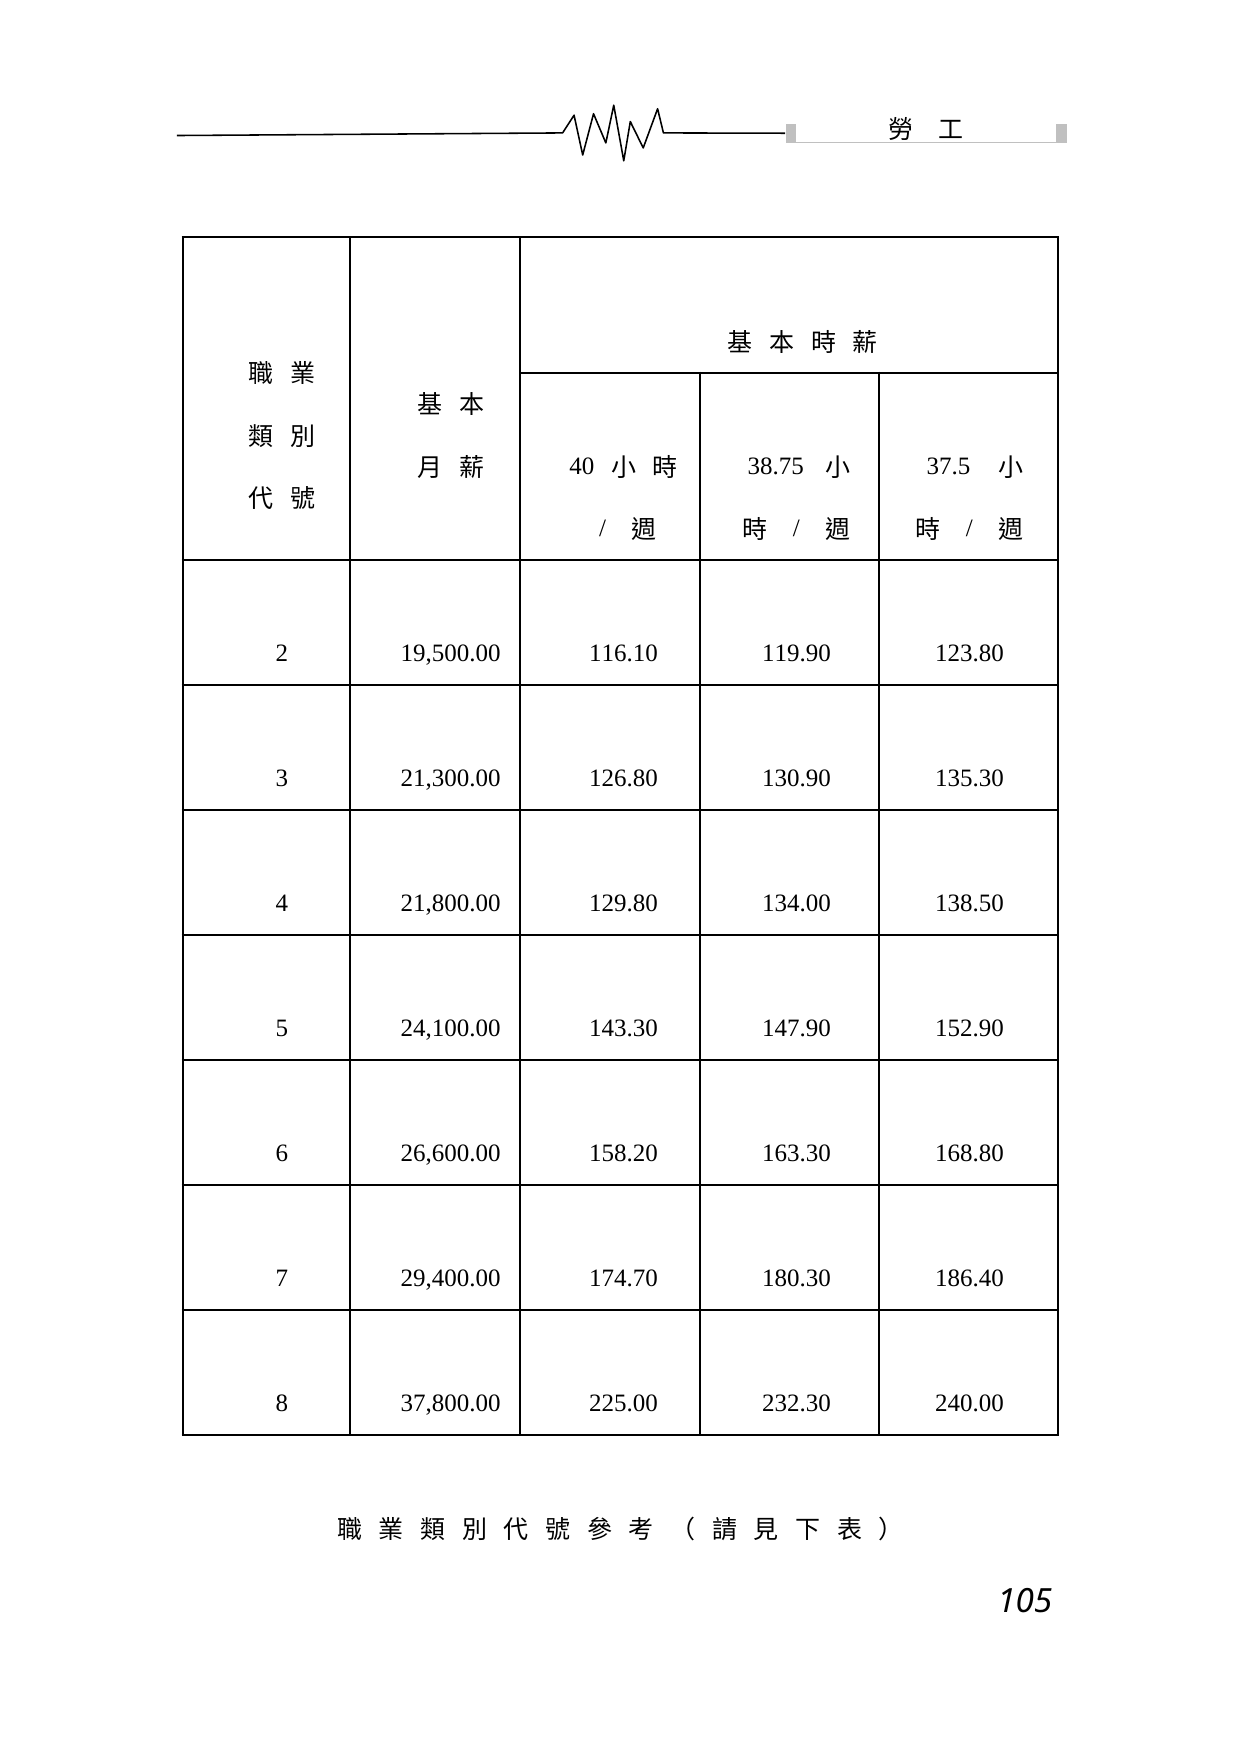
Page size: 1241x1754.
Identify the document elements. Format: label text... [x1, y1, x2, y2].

table_cell 37.5小時/週 [880, 374, 1057, 559]
table_cell 116.10 [521, 561, 699, 684]
table_cell 138.50 [880, 811, 1057, 934]
table_cell 129.80 [521, 811, 699, 934]
table_cell 240.00 [880, 1311, 1057, 1434]
table_cell 40小時/週 [521, 374, 699, 559]
table_cell 147.90 [701, 936, 878, 1059]
table_cell 8 [184, 1311, 349, 1434]
table_cell 232.30 [701, 1311, 878, 1434]
table_cell 2 [184, 561, 349, 684]
table_cell 186.40 [880, 1186, 1057, 1309]
table_cell 3 [184, 686, 349, 809]
table_cell 21,300.00 [351, 686, 519, 809]
table_cell 126.80 [521, 686, 699, 809]
table_header 職業類別代號 [184, 238, 349, 559]
table_cell 38.75小時/週 [701, 374, 878, 559]
table_cell 21,800.00 [351, 811, 519, 934]
table_cell 19,500.00 [351, 561, 519, 684]
table_cell 119.90 [701, 561, 878, 684]
table_cell 123.80 [880, 561, 1057, 684]
table_cell 143.30 [521, 936, 699, 1059]
table_cell 6 [184, 1061, 349, 1184]
table_cell 130.90 [701, 686, 878, 809]
table_cell 135.30 [880, 686, 1057, 809]
table_cell 163.30 [701, 1061, 878, 1184]
table_cell 225.00 [521, 1311, 699, 1434]
table_cell 37,800.00 [351, 1311, 519, 1434]
table_cell 4 [184, 811, 349, 934]
table_header 基本月薪 [351, 238, 519, 559]
table_cell 180.30 [701, 1186, 878, 1309]
table_cell 29,400.00 [351, 1186, 519, 1309]
table_cell 174.70 [521, 1186, 699, 1309]
table_cell 5 [184, 936, 349, 1059]
table_cell 26,600.00 [351, 1061, 519, 1184]
table_cell 152.90 [880, 936, 1057, 1059]
table_cell 134.00 [701, 811, 878, 934]
table_cell 7 [184, 1186, 349, 1309]
table_cell 158.20 [521, 1061, 699, 1184]
text 職業類別代號參考（請見下表） [183, 1486, 1058, 1549]
table_header 基本時薪 [521, 238, 1057, 372]
table_cell 168.80 [880, 1061, 1057, 1184]
table_cell 24,100.00 [351, 936, 519, 1059]
